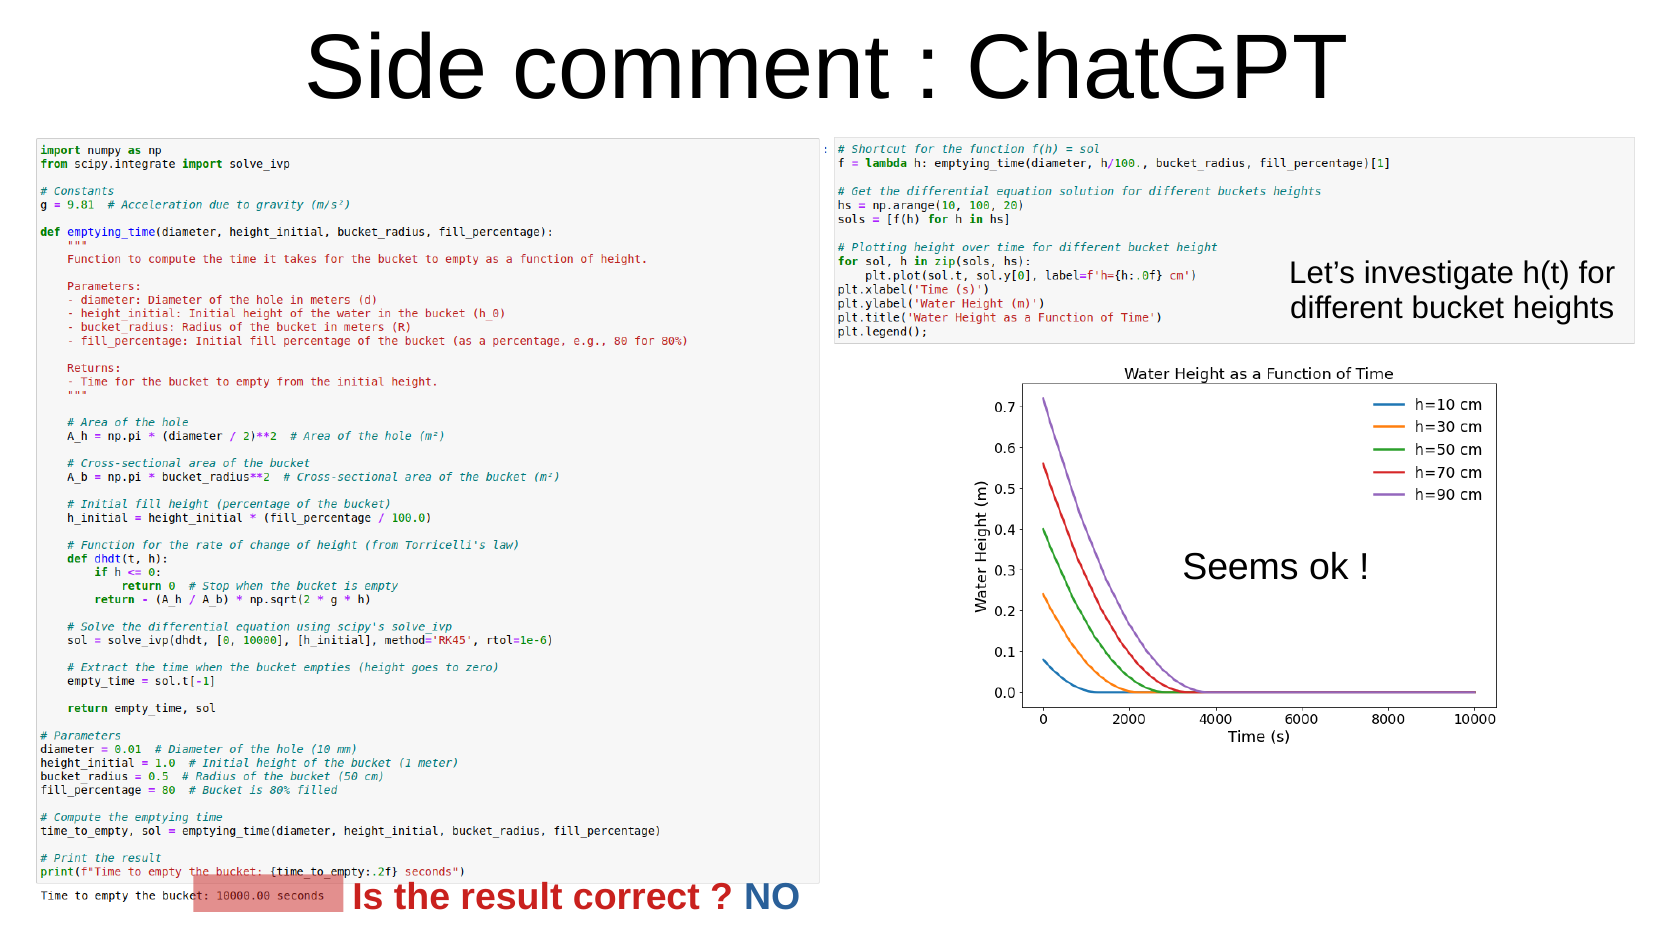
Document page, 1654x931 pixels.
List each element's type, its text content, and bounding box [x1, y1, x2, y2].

text_box [193, 874, 337, 912]
text_box Is the result correct ? NO [337, 868, 824, 931]
title Side comment : ChatGPT [82, 0, 1571, 145]
picture [825, 128, 1644, 350]
text_box Let’s investigate h(t) for different bucket heights [1263, 248, 1642, 368]
picture [31, 132, 824, 908]
text_box Seems ok ! [1167, 538, 1463, 638]
picture [969, 361, 1501, 751]
